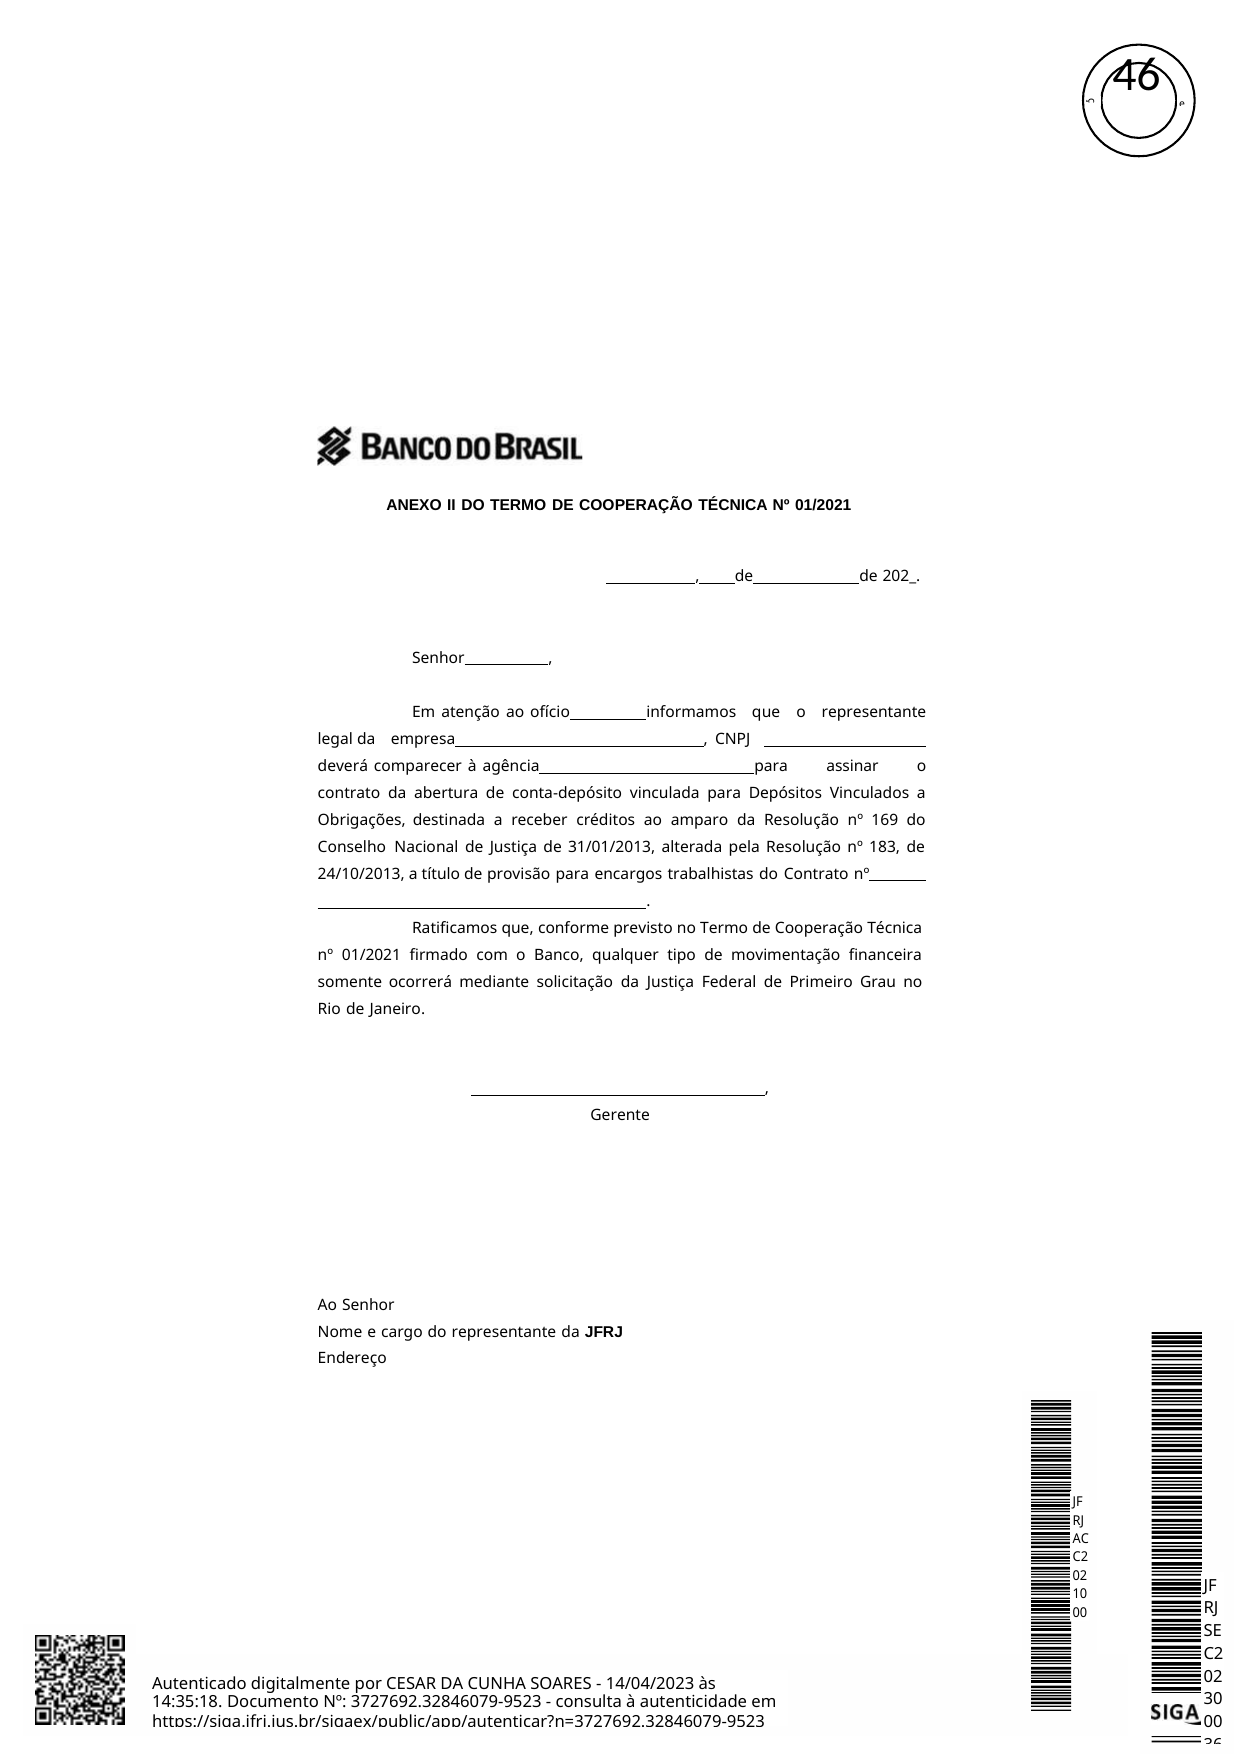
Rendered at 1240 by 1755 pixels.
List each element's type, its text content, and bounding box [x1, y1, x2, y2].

text Em atenção ao ofício informamos que o representante legal da empresa , CNPJ deverá comparecer à agência para assinar o contrato da abertura de conta-depósito vinculada para Depósitos Vinculados a Obrigações, destinada a receber créditos ao amparo da Resolução nº 169 do Conselho Nacional de Justiça de 31/01/2013, alterada pela Resolução nº 183, de 24/10/2013, a título de provisão para encargos trabalhistas do Contrato nº . [317, 701, 926, 911]
text JFRJACC202100002 [1072, 1492, 1089, 1621]
text Endereço [317, 1347, 1140, 1368]
text , Gerente [471, 1077, 769, 1125]
text ç [1085, 98, 1099, 106]
text Nome e cargo do representante da JFRJ [317, 1320, 1140, 1342]
text e [1179, 97, 1193, 105]
text , de de 202_. [606, 565, 1239, 586]
text Ratificamos que, conforme previsto no Termo de Cooperação Técnica nº 01/2021 firmado com o Banco, qualquer tipo de movimentação financeira somente ocorrerá mediante solicitação da Justiça Federal de Primeiro Grau no Rio de Janeiro. [317, 917, 922, 1019]
text Ao Senhor [317, 1294, 1239, 1315]
text JFRJSEC202300036A [1203, 1573, 1224, 1744]
text Senhor , [412, 646, 1239, 668]
text ANEXO II DO TERMO DE COOPERAÇÃO TÉCNICA Nº 01/2021 [386, 496, 1239, 514]
